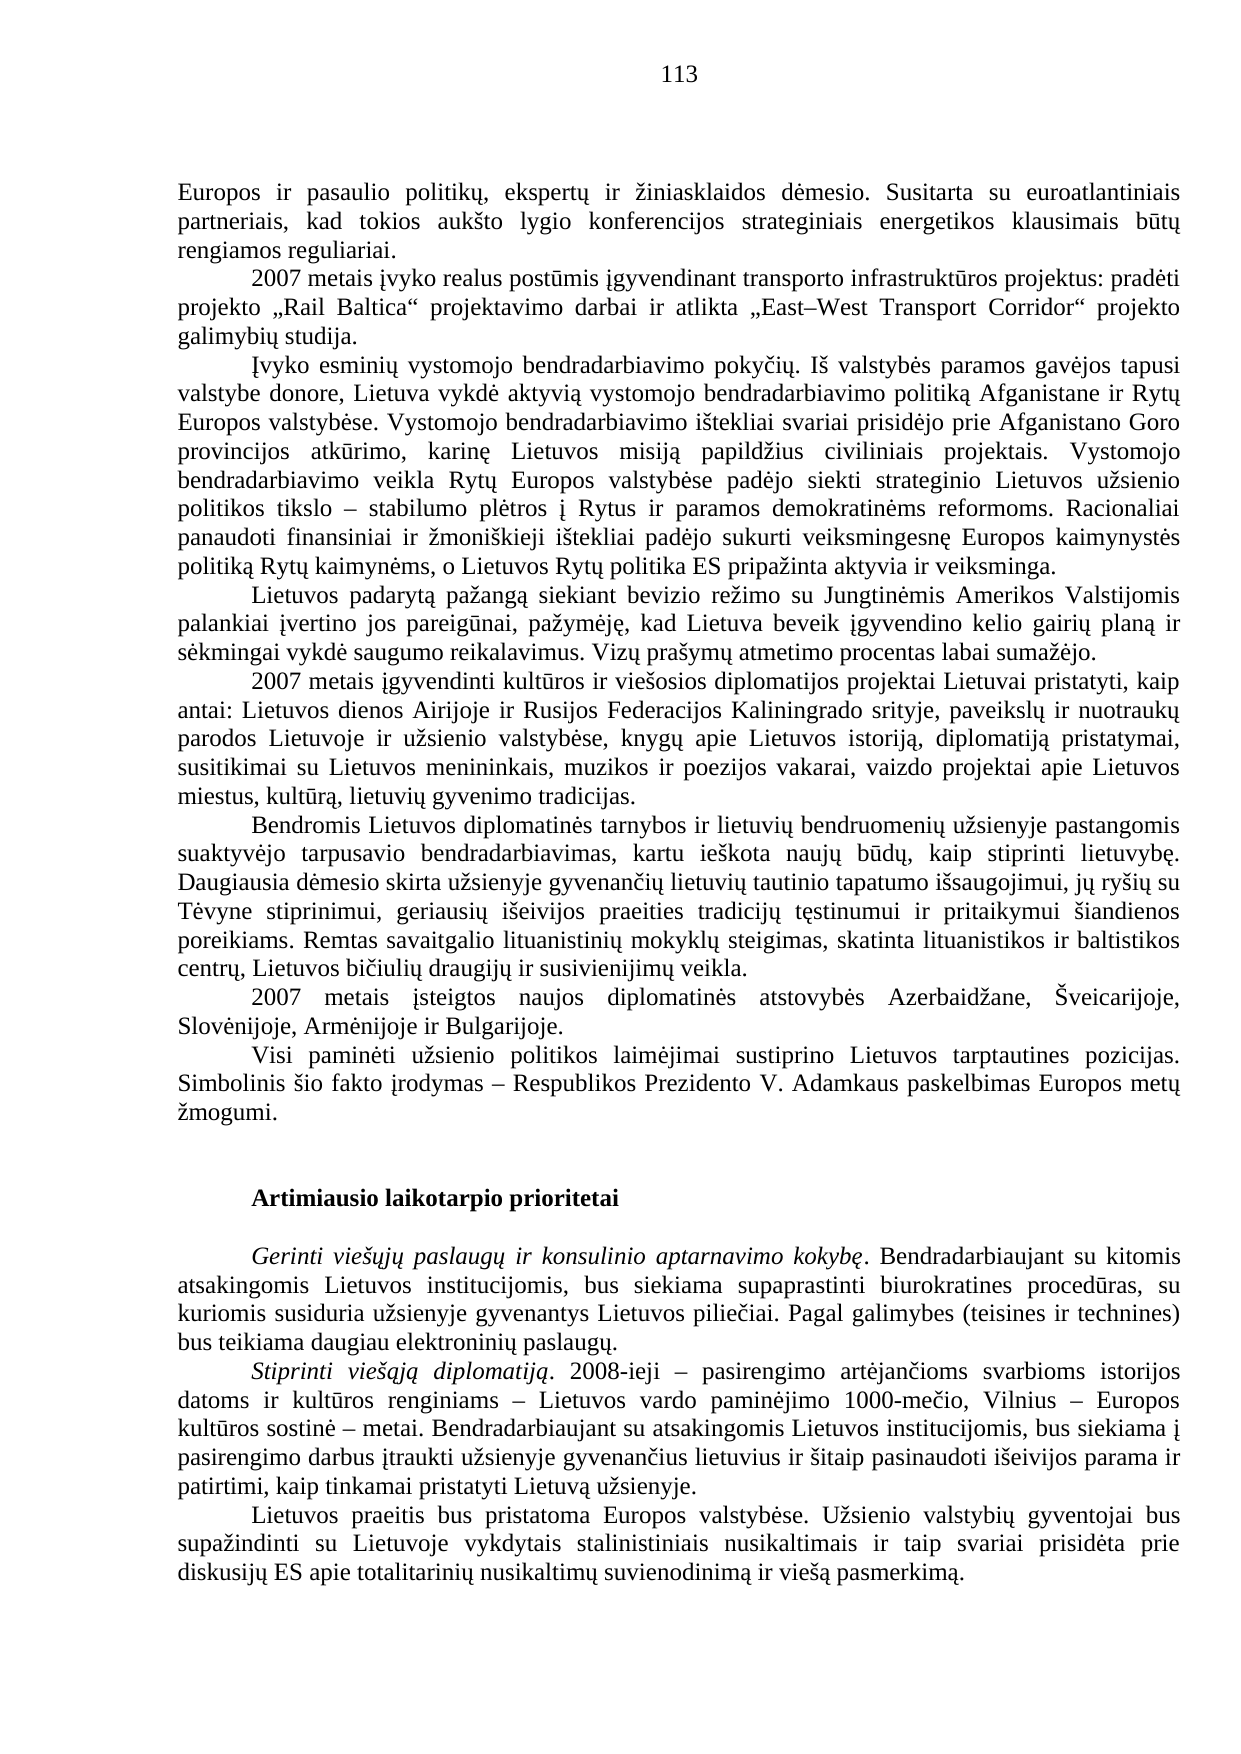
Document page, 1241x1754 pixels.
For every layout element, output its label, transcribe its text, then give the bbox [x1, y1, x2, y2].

text Lietuvos praeitis bus pristatoma Europos valstybėse. Užsienio valstybių gyventojai bus supažindinti su Lietuvoje vykdytais stalinistiniais nusikaltimais ir taip svariai prisidėta prie diskusijų ES apie totalitarinių nusikaltimų suvienodinimą ir viešą pasmerkimą. [177, 1500, 1181, 1586]
text Stiprinti viešąją diplomatiją. 2008-ieji – pasirengimo artėjančioms svarbioms istorijos datoms ir kultūros renginiams – Lietuvos vardo paminėjimo 1000-mečio, Vilnius – Europos kultūros sostinė – metai. Bendradarbiaujant su atsakingomis Lietuvos institucijomis, bus siekiama į pasirengimo darbus įtraukti užsienyje gyvenančius lietuvius ir šitaip pasinaudoti išeivijos parama ir patirtimi, kaip tinkamai pristatyti Lietuvą užsienyje. [177, 1356, 1181, 1500]
text Bendromis Lietuvos diplomatinės tarnybos ir lietuvių bendruomenių užsienyje pastangomis suaktyvėjo tarpusavio bendradarbiavimas, kartu ieškota naujų būdų, kaip stiprinti lietuvybę. Daugiausia dėmesio skirta užsienyje gyvenančių lietuvių tautinio tapatumo išsaugojimui, jų ryšių su Tėvyne stiprinimui, geriausių išeivijos praeities tradicijų tęstinumui ir pritaikymui šiandienos poreikiams. Remtas savaitgalio lituanistinių mokyklų steigimas, skatinta lituanistikos ir baltistikos centrų, Lietuvos bičiulių draugijų ir susivienijimų veikla. [177, 810, 1181, 982]
text 2007 metais įgyvendinti kultūros ir viešosios diplomatijos projektai Lietuvai pristatyti, kaip antai: Lietuvos dienos Airijoje ir Rusijos Federacijos Kaliningrado srityje, paveikslų ir nuotraukų parodos Lietuvoje ir užsienio valstybėse, knygų apie Lietuvos istoriją, diplomatiją pristatymai, susitikimai su Lietuvos menininkais, muzikos ir poezijos vakarai, vaizdo projektai apie Lietuvos miestus, kultūrą, lietuvių gyvenimo tradicijas. [177, 666, 1181, 810]
text Gerinti viešųjų paslaugų ir konsulinio aptarnavimo kokybę. Bendradarbiaujant su kitomis atsakingomis Lietuvos institucijomis, bus siekiama supaprastinti biurokratines procedūras, su kuriomis susiduria užsienyje gyvenantys Lietuvos piliečiai. Pagal galimybes (teisines ir technines) bus teikiama daugiau elektroninių paslaugų. [177, 1241, 1181, 1356]
text Lietuvos padarytą pažangą siekiant bevizio režimo su Jungtinėmis Amerikos Valstijomis palankiai įvertino jos pareigūnai, pažymėję, kad Lietuva beveik įgyvendino kelio gairių planą ir sėkmingai vykdė saugumo reikalavimus. Vizų prašymų atmetimo procentas labai sumažėjo. [177, 580, 1181, 666]
text 2007 metais įvyko realus postūmis įgyvendinant transporto infrastruktūros projektus: pradėti projekto „Rail Baltica“ projektavimo darbai ir atlikta „East–West Transport Corridor“ projekto galimybių studija. [177, 263, 1181, 350]
text Artimiausio laikotarpio prioritetai [177, 1183, 1181, 1212]
text Visi paminėti užsienio politikos laimėjimai sustiprino Lietuvos tarptautines pozicijas. Simbolinis šio fakto įrodymas – Respublikos Prezidento V. Adamkaus paskelbimas Europos metų žmogumi. [177, 1040, 1181, 1126]
text Įvyko esminių vystomojo bendradarbiavimo pokyčių. Iš valstybės paramos gavėjos tapusi valstybe donore, Lietuva vykdė aktyvią vystomojo bendradarbiavimo politiką Afganistane ir Rytų Europos valstybėse. Vystomojo bendradarbiavimo ištekliai svariai prisidėjo prie Afganistano Goro provincijos atkūrimo, karinę Lietuvos misiją papildžius civiliniais projektais. Vystomojo bendradarbiavimo veikla Rytų Europos valstybėse padėjo siekti strateginio Lietuvos užsienio politikos tikslo – stabilumo plėtros į Rytus ir paramos demokratinėms reformoms. Racionaliai panaudoti finansiniai ir žmoniškieji ištekliai padėjo sukurti veiksmingesnę Europos kaimynystės politiką Rytų kaimynėms, o Lietuvos Rytų politika ES pripažinta aktyvia ir veiksminga. [177, 350, 1181, 580]
text Europos ir pasaulio politikų, ekspertų ir žiniasklaidos dėmesio. Susitarta su euroatlantiniais partneriais, kad tokios aukšto lygio konferencijos strateginiais energetikos klausimais būtų rengiamos reguliariai. [177, 177, 1181, 263]
text 2007 metais įsteigtos naujos diplomatinės atstovybės Azerbaidžane, Šveicarijoje, Slovėnijoje, Armėnijoje ir Bulgarijoje. [177, 982, 1181, 1040]
